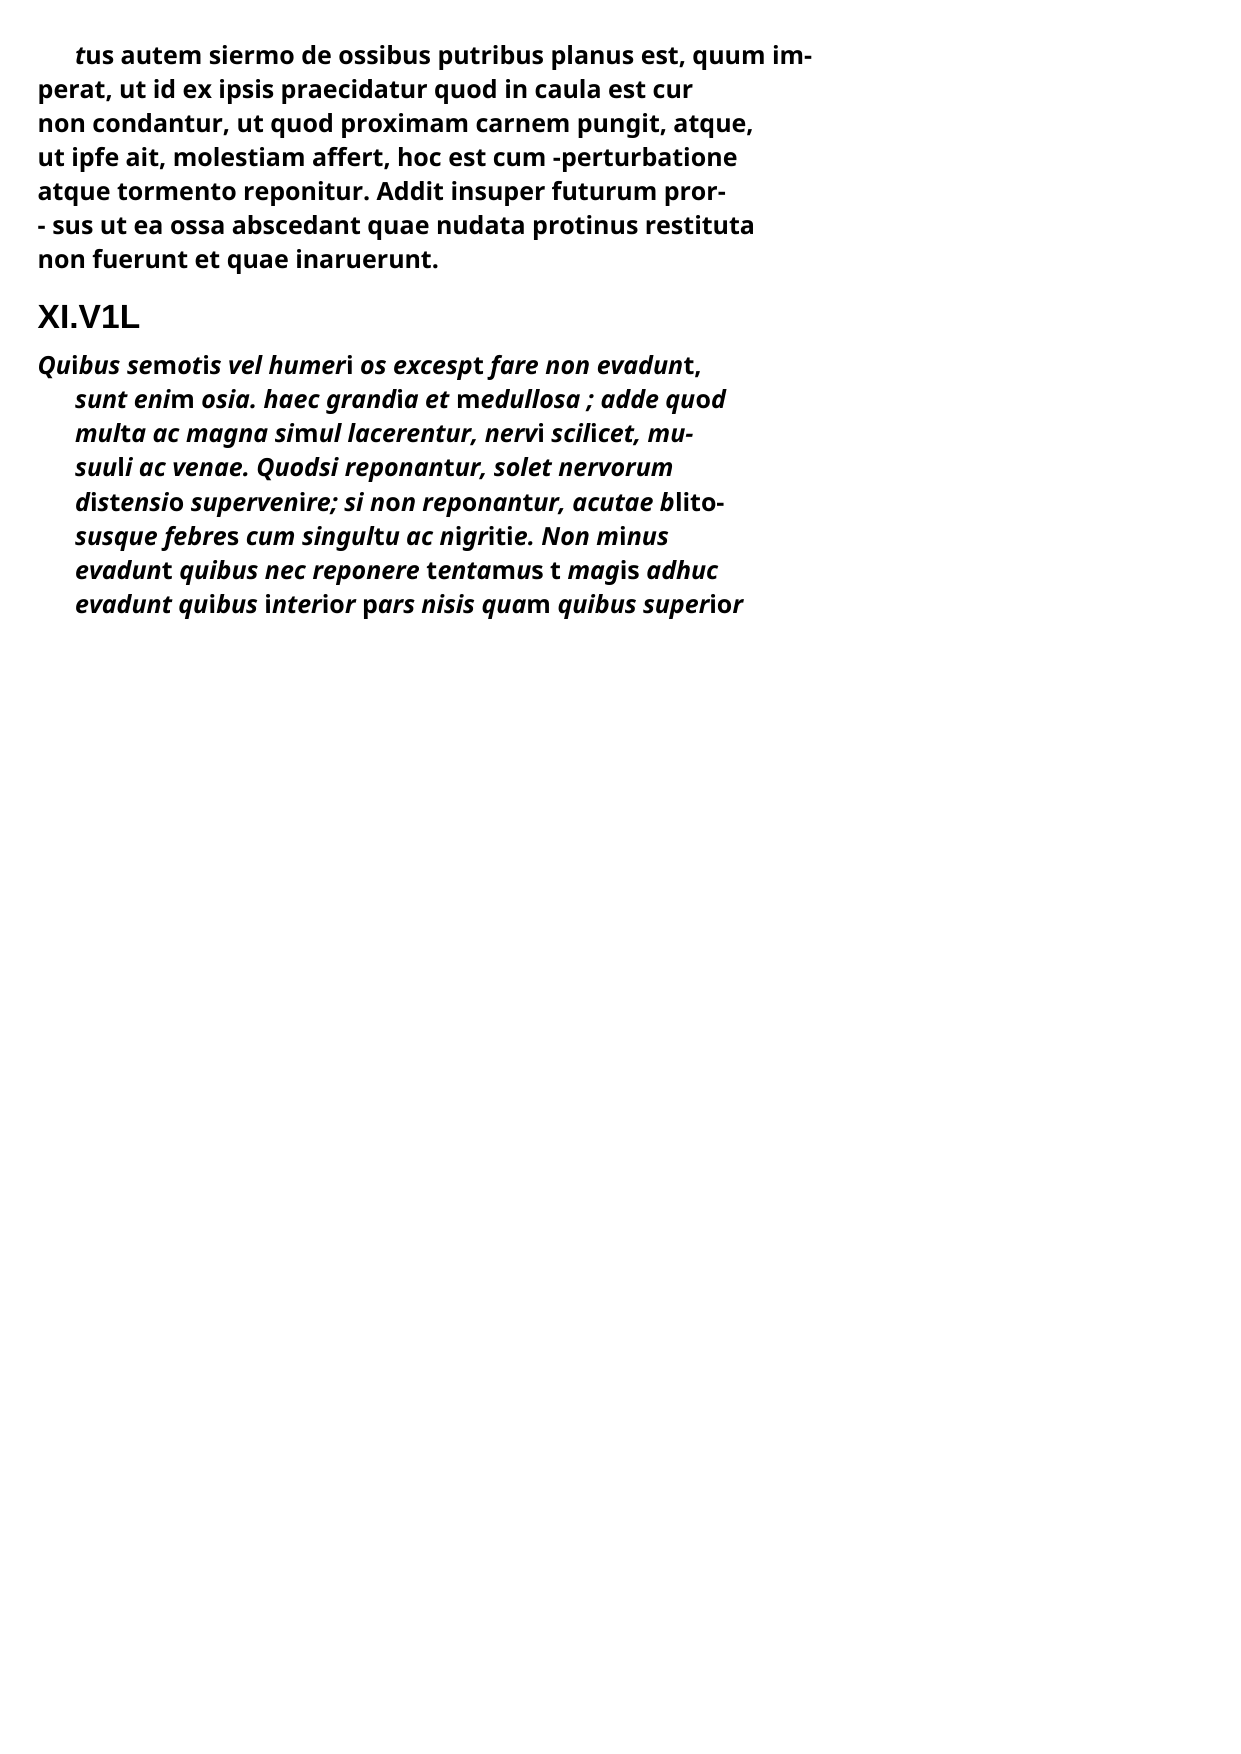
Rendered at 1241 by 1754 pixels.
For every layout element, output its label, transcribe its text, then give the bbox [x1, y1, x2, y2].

text Quibus semotis vel humeri os excespt fare non evadunt, sunt enim osia. haec grandia et medullosa ; adde quod multa ac magna simul lacerentur, nervi scilicet, mu- suuli ac venae. Quodsi reponantur, solet nervorum distensio supervenire; si non reponantur, acutae blito- susque febres cum singultu ac nigritie. Non minus evadunt quibus nec reponere tentamus t magis adhuc evadunt quibus interior pars nisis quam quibus superior [37, 348, 1203, 620]
text tus autem siermo de ossibus putribus planus est, quum im- perat, ut id ex ipsis praecidatur quod in caula est cur non condantur, ut quod proximam carnem pungit, atque, ut ipfe ait, molestiam affert, hoc est cum -perturbatione atque tormento reponitur. Addit insuper futurum pror- - sus ut ea ossa abscedant quae nudata protinus restituta non fuerunt et quae inaruerunt. [37, 37, 1203, 276]
subtitle XI.V1L [37, 297, 1203, 335]
